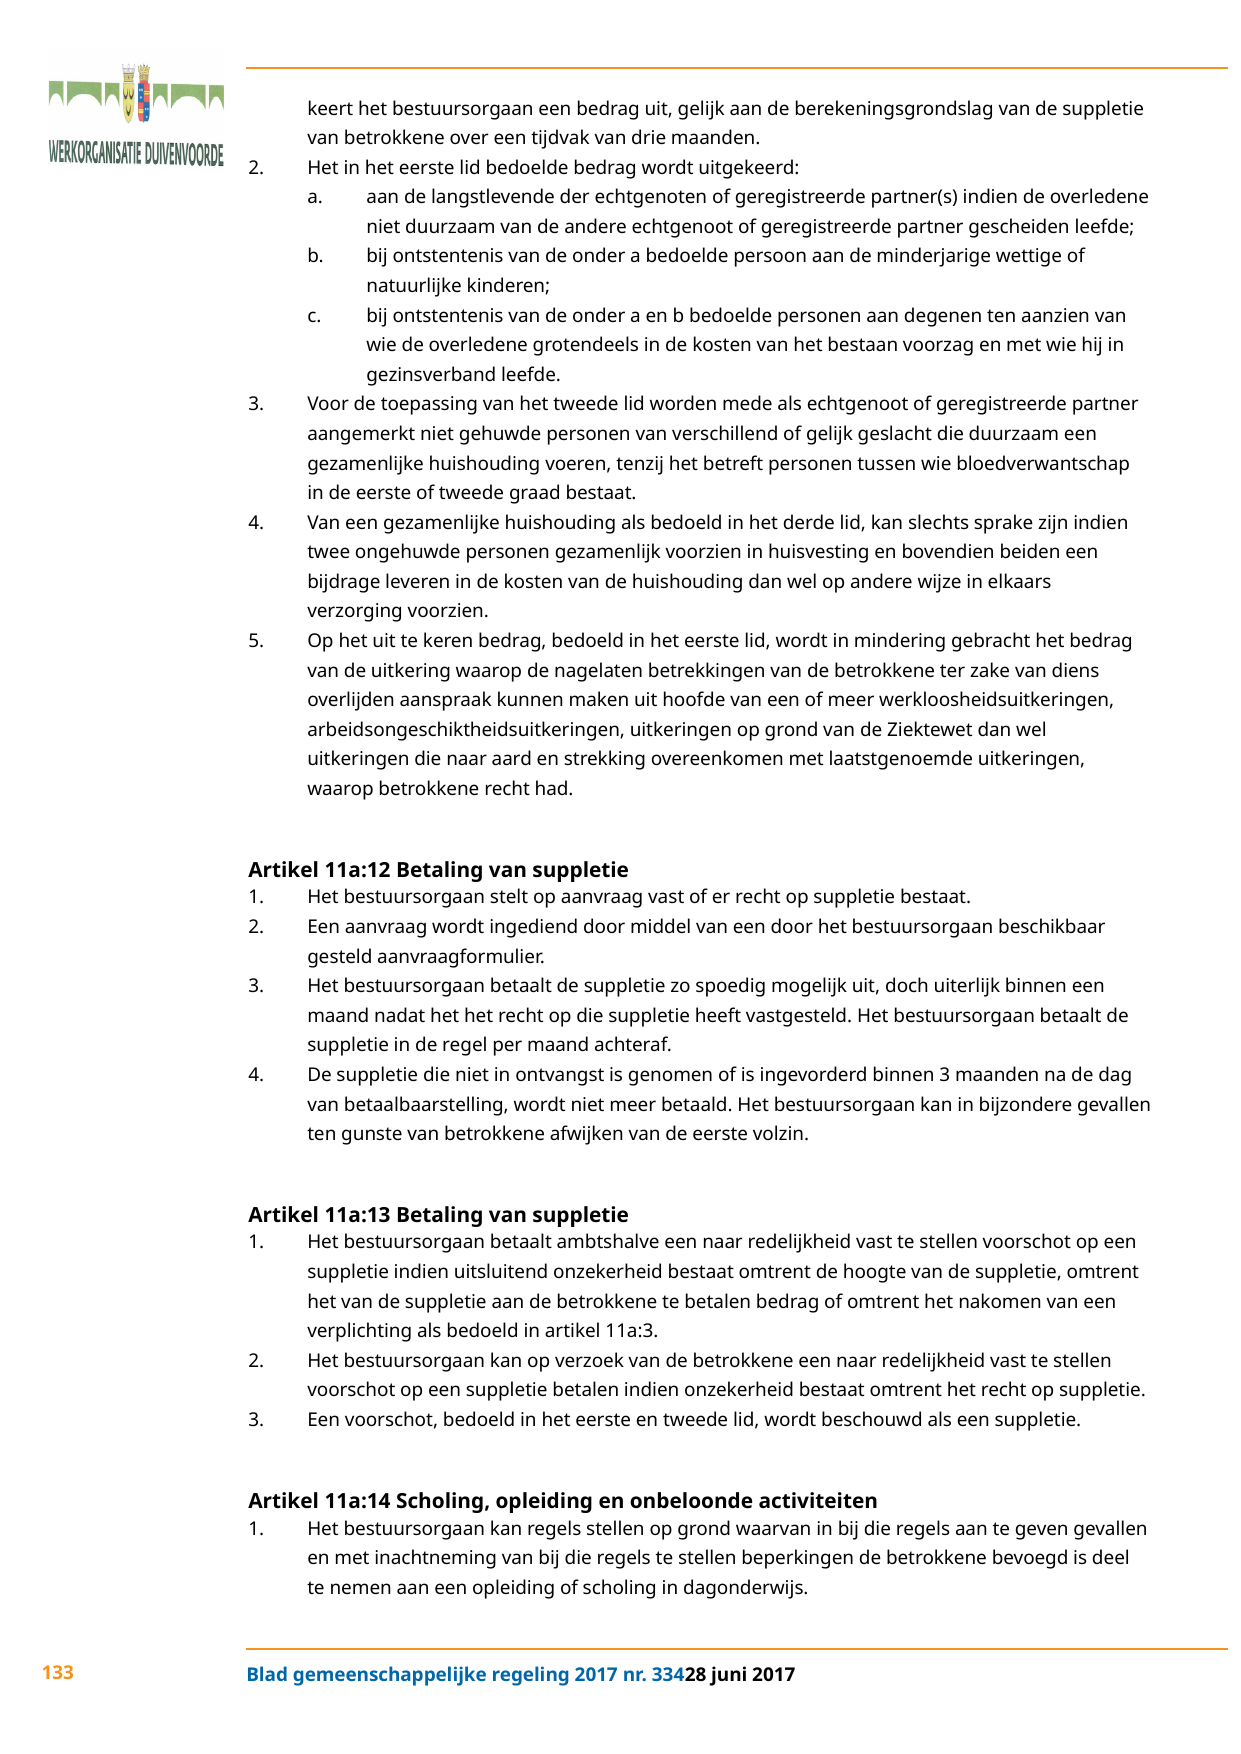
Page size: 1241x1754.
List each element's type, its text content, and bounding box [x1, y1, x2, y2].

list Voor de toepassing van het tweede lid worden mede als echtgenoot of geregistreerde partner aangemerkt niet gehuwde personen van verschillend of gelijk geslacht die duurzaam een gezamenlijke huishouding voeren, tenzij het betreft personen tussen wie bloedverwantschap in de eerste of tweede graad bestaat. [248, 391, 1152, 505]
list keert het bestuursorgaan een bedrag uit, gelijk aan de berekeningsgrondslag van de suppletie van betrokkene over een tijdvak van drie maanden. [248, 95, 1152, 150]
list Een voorschot, bedoeld in het eerste en tweede lid, wordt beschouwd als een suppletie. [248, 1406, 1152, 1432]
list Van een gezamenlijke huishouding als bedoeld in het derde lid, kan slechts sprake zijn indien twee ongehuwde personen gezamenlijk voorzien in huisvesting en bovendien beiden een bijdrage leveren in de kosten van de huishouding dan wel op andere wijze in elkaars verzorging voorzien. [248, 509, 1152, 623]
list Een aanvraag wordt ingediend door middel van een door het bestuursorgaan beschikbaar gesteld aanvraagformulier. [248, 913, 1152, 968]
list De suppletie die niet in ontvangst is genomen of is ingevorderd binnen 3 maanden na de dag van betaalbaarstelling, wordt niet meer betaald. Het bestuursorgaan kan in bijzondere gevallen ten gunste van betrokkene afwijken van de eerste volzin. [248, 1061, 1152, 1146]
list Op het uit te keren bedrag, bedoeld in het eerste lid, wordt in mindering gebracht het bedrag van de uitkering waarop de nagelaten betrekkingen van de betrokkene ter zake van diens overlijden aanspraak kunnen maken uit hoofde van een of meer werkloosheidsuitkeringen, arbeidsongeschiktheidsuitkeringen, uitkeringen op grond van de Ziektewet dan wel uitkeringen die naar aard en strekking overeenkomen met laatstgenoemde uitkeringen, waarop betrokkene recht had. [248, 627, 1152, 801]
list bij ontstentenis van de onder a en b bedoelde personen aan degenen ten aanzien van wie de overledene grotendeels in de kosten van het bestaan voorzag en met wie hij in gezinsverband leefde. [307, 302, 1152, 387]
list bij ontstentenis van de onder a bedoelde persoon aan de minderjarige wettige of natuurlijke kinderen; [307, 243, 1152, 298]
list Het bestuursorgaan betaalt de suppletie zo spoedig mogelijk uit, doch uiterlijk binnen een maand nadat het het recht op die suppletie heeft vastgesteld. Het bestuursorgaan betaalt de suppletie in de regel per maand achteraf. [248, 972, 1152, 1057]
list aan de langstlevende der echtgenoten of geregistreerde partner(s) indien de overledene niet duurzaam van de andere echtgenoot of geregistreerde partner gescheiden leefde; [307, 183, 1152, 239]
list Het bestuursorgaan stelt op aanvraag vast of er recht op suppletie bestaat. [248, 884, 1152, 909]
list Het bestuursorgaan kan op verzoek van de betrokkene een naar redelijkheid vast te stellen voorschot op een suppletie betalen indien onzekerheid bestaat omtrent het recht op suppletie. [248, 1347, 1152, 1402]
text Artikel 11a:12 Betaling van suppletie [248, 855, 1152, 884]
text Artikel 11a:14 Scholing, opleiding en onbeloonde activiteiten [248, 1486, 1152, 1515]
list Het bestuursorgaan kan regels stellen op grond waarvan in bij die regels aan te geven gevallen en met inachtneming van bij die regels te stellen beperkingen de betrokkene bevoegd is deel te nemen aan een opleiding of scholing in dagonderwijs. [248, 1515, 1152, 1599]
list Het bestuursorgaan betaalt ambtshalve een naar redelijkheid vast te stellen voorschot op een suppletie indien uitsluitend onzekerheid bestaat omtrent de hoogte van de suppletie, omtrent het van de suppletie aan de betrokkene te betalen bedrag of omtrent het nakomen van een verplichting als bedoeld in artikel 11a:3. [248, 1229, 1152, 1343]
list Het in het eerste lid bedoelde bedrag wordt uitgekeerd: [248, 154, 1152, 180]
text Artikel 11a:13 Betaling van suppletie [248, 1200, 1152, 1229]
picture [41, 47, 231, 172]
